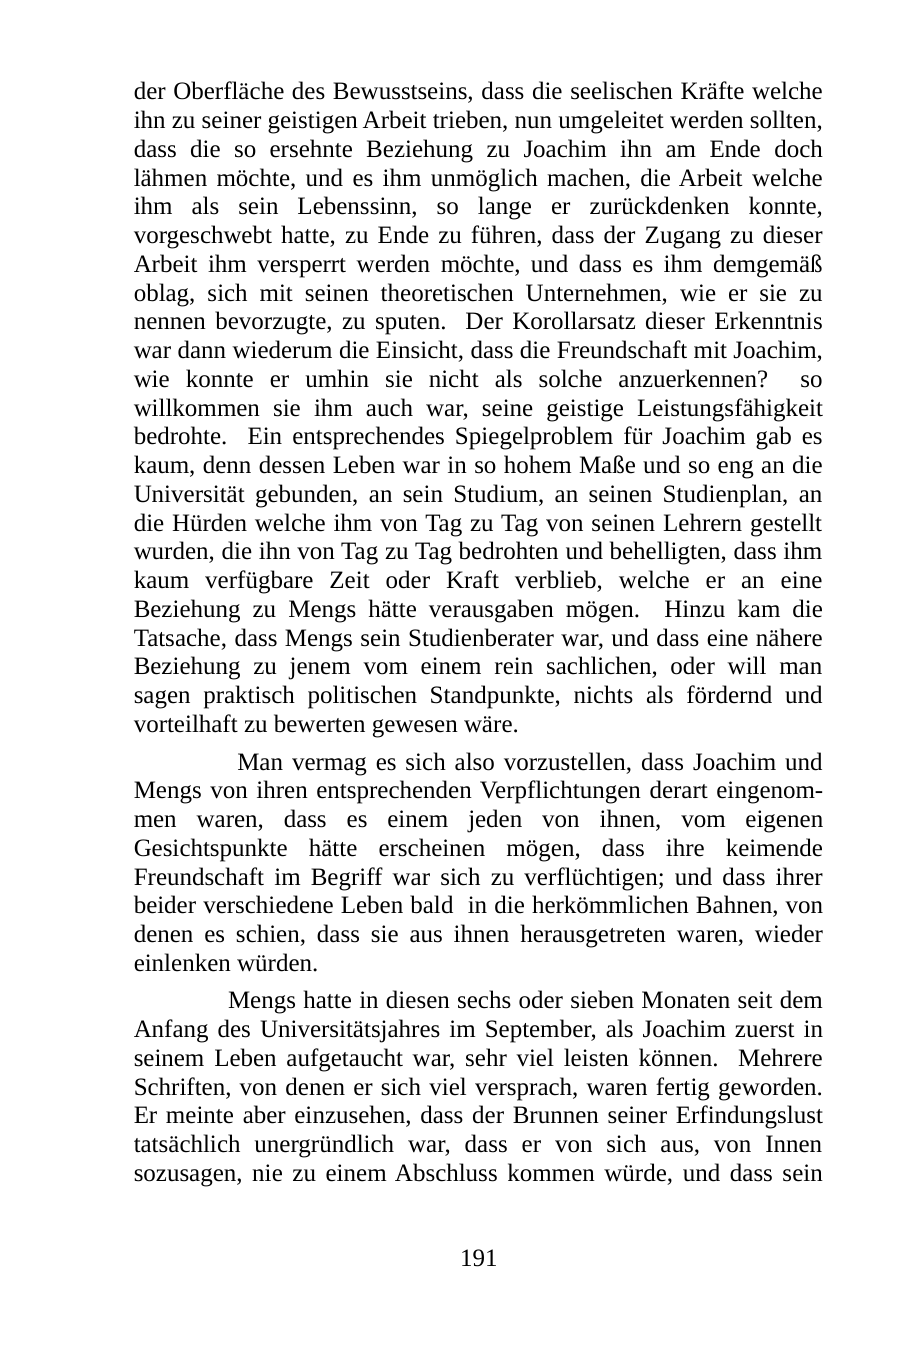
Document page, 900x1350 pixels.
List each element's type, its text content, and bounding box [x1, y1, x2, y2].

text Mengs hatte in diesen sechs oder sieben Monaten seit dem Anfang des Universitätsjahres im September, als Joachim zuerst in seinem Leben aufgetaucht war, sehr viel leisten können. Mehrere Schriften, von denen er sich viel versprach, waren fertig geworden. Er meinte aber einzusehen, dass der Brunnen seiner Erfindungslust tatsächlich unergründlich war, dass er von sich aus, von Innen sozusagen, nie zu einem Abschluss kommen würde, und dass sein [133, 986, 823, 1187]
text Man vermag es sich also vorzustellen, dass Joachim und Mengs von ihren entsprechenden Verpflichtungen derart eingenom-men waren, dass es einem jeden von ihnen, vom eigenen Gesichtspunkte hätte erscheinen mögen, dass ihre keimende Freundschaft im Begriff war sich zu verflüchtigen; und dass ihrer beider verschiedene Leben bald in die herkömmlichen Bahnen, von denen es schien, dass sie aus ihnen herausgetreten waren, wieder einlenken würden. [133, 747, 823, 977]
text der Oberfläche des Bewusstseins, dass die seelischen Kräfte welche ihn zu seiner geistigen Arbeit trieben, nun umgeleitet werden sollten, dass die so ersehnte Beziehung zu Joachim ihn am Ende doch lähmen möchte, und es ihm unmöglich machen, die Arbeit welche ihm als sein Lebenssinn, so lange er zurückdenken konnte, vorgeschwebt hatte, zu Ende zu führen, dass der Zugang zu dieser Arbeit ihm versperrt werden möchte, und dass es ihm demgemäß oblag, sich mit seinen theoretischen Unternehmen, wie er sie zu nennen bevorzugte, zu sputen. Der Korollarsatz dieser Erkenntnis war dann wiederum die Einsicht, dass die Freundschaft mit Joachim, wie konnte er umhin sie nicht als solche anzuerkennen? so willkommen sie ihm auch war, seine geistige Leistungsfähigkeit bedrohte. Ein entsprechendes Spiegelproblem für Joachim gab es kaum, denn dessen Leben war in so hohem Maße und so eng an die Universität gebunden, an sein Studium, an seinen Studienplan, an die Hürden welche ihm von Tag zu Tag von seinen Lehrern gestellt wurden, die ihn von Tag zu Tag bedrohten und behelligten, dass ihm kaum verfügbare Zeit oder Kraft verblieb, welche er an eine Beziehung zu Mengs hätte verausgaben mögen. Hinzu kam die Tatsache, dass Mengs sein Studienberater war, und dass eine nähere Beziehung zu jenem vom einem rein sachlichen, oder will man sagen praktisch politischen Standpunkte, nichts als fördernd und vorteilhaft zu bewerten gewesen wäre. [133, 76, 823, 738]
